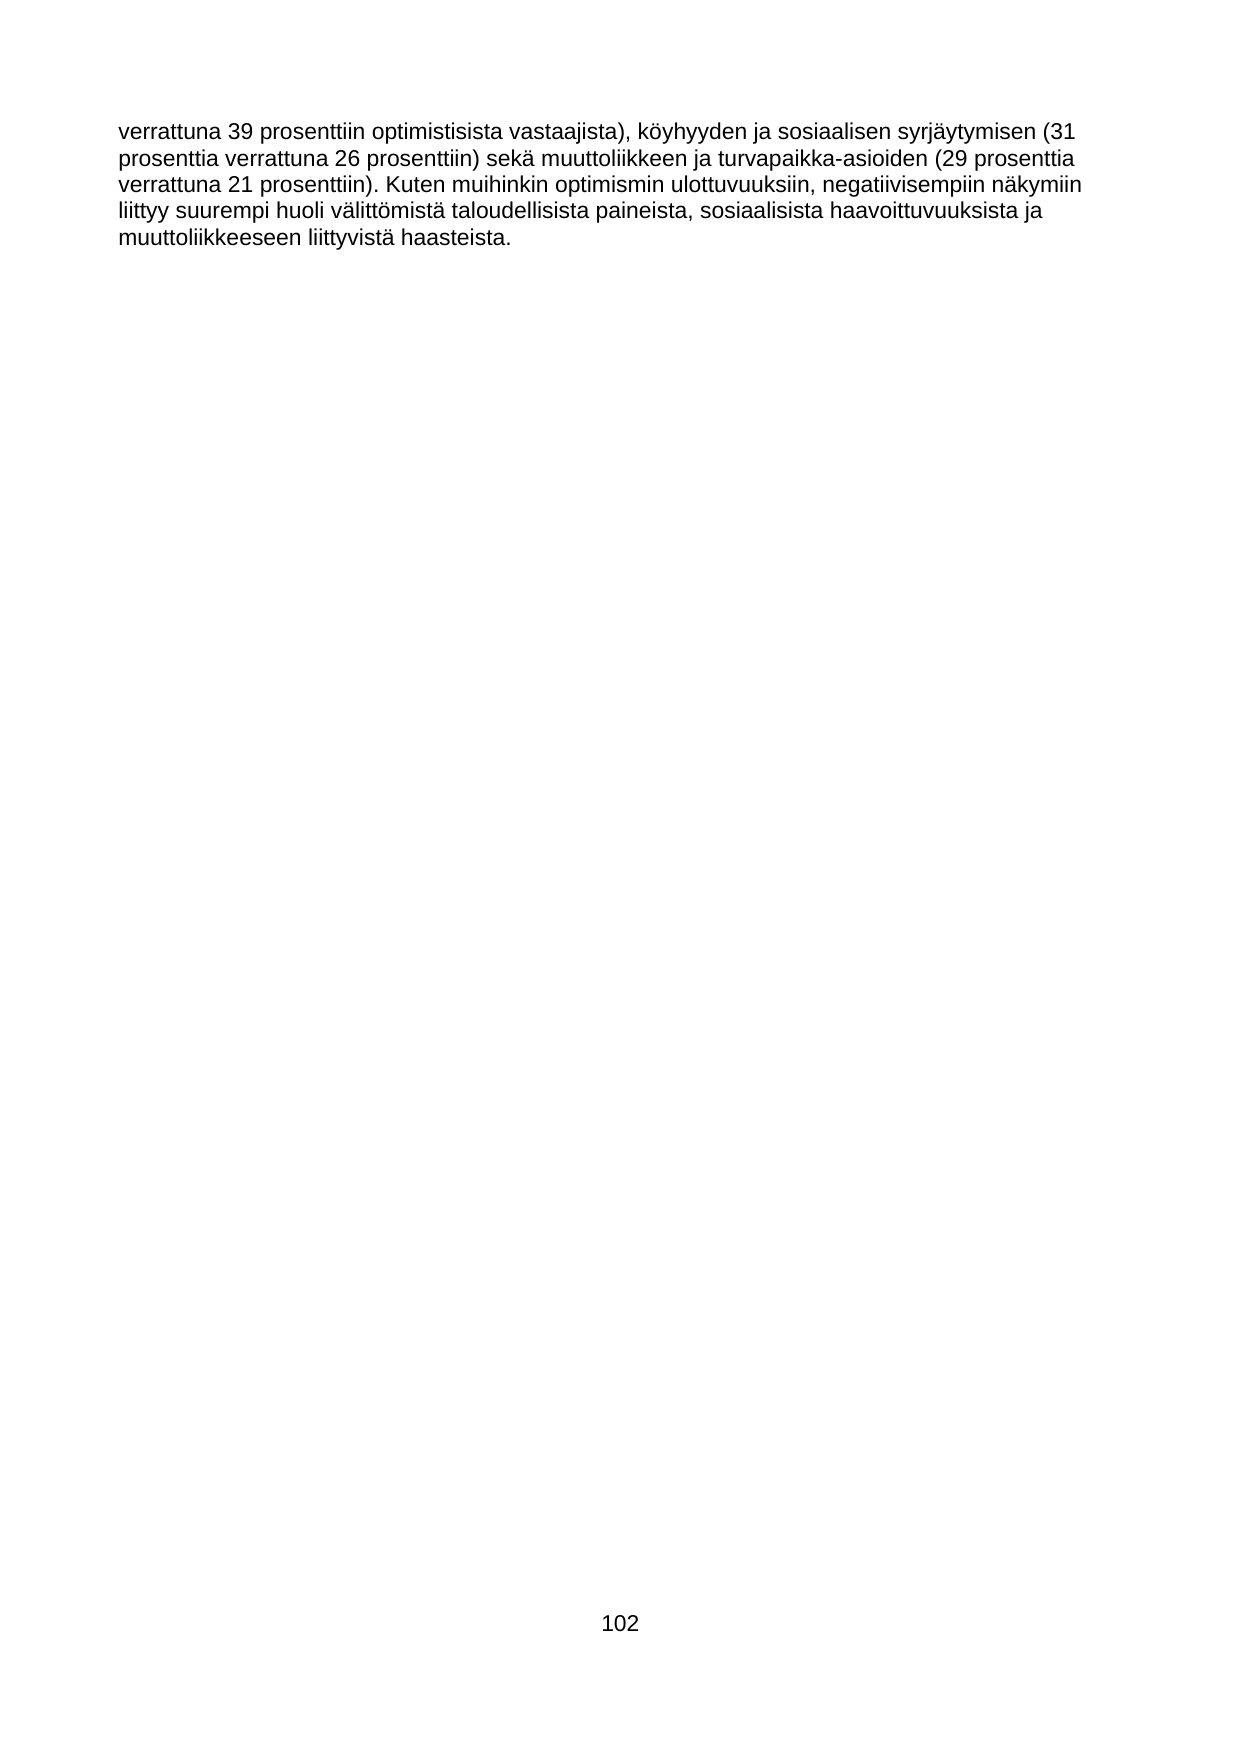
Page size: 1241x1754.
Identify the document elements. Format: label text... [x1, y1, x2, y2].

text verrattuna 39 prosenttiin optimistisista vastaajista), köyhyyden ja sosiaalisen syrjäytymisen (31 prosenttia verrattuna 26 prosenttiin) sekä muuttoliikkeen ja turvapaikka-asioiden (29 prosenttia verrattuna 21 prosenttiin). Kuten muihinkin optimismin ulottuvuuksiin, negatiivisempiin näkymiin liittyy suurempi huoli välittömistä taloudellisista paineista, sosiaalisista haavoittuvuuksista ja muuttoliikkeeseen liittyvistä haasteista. [118, 118, 1122, 250]
